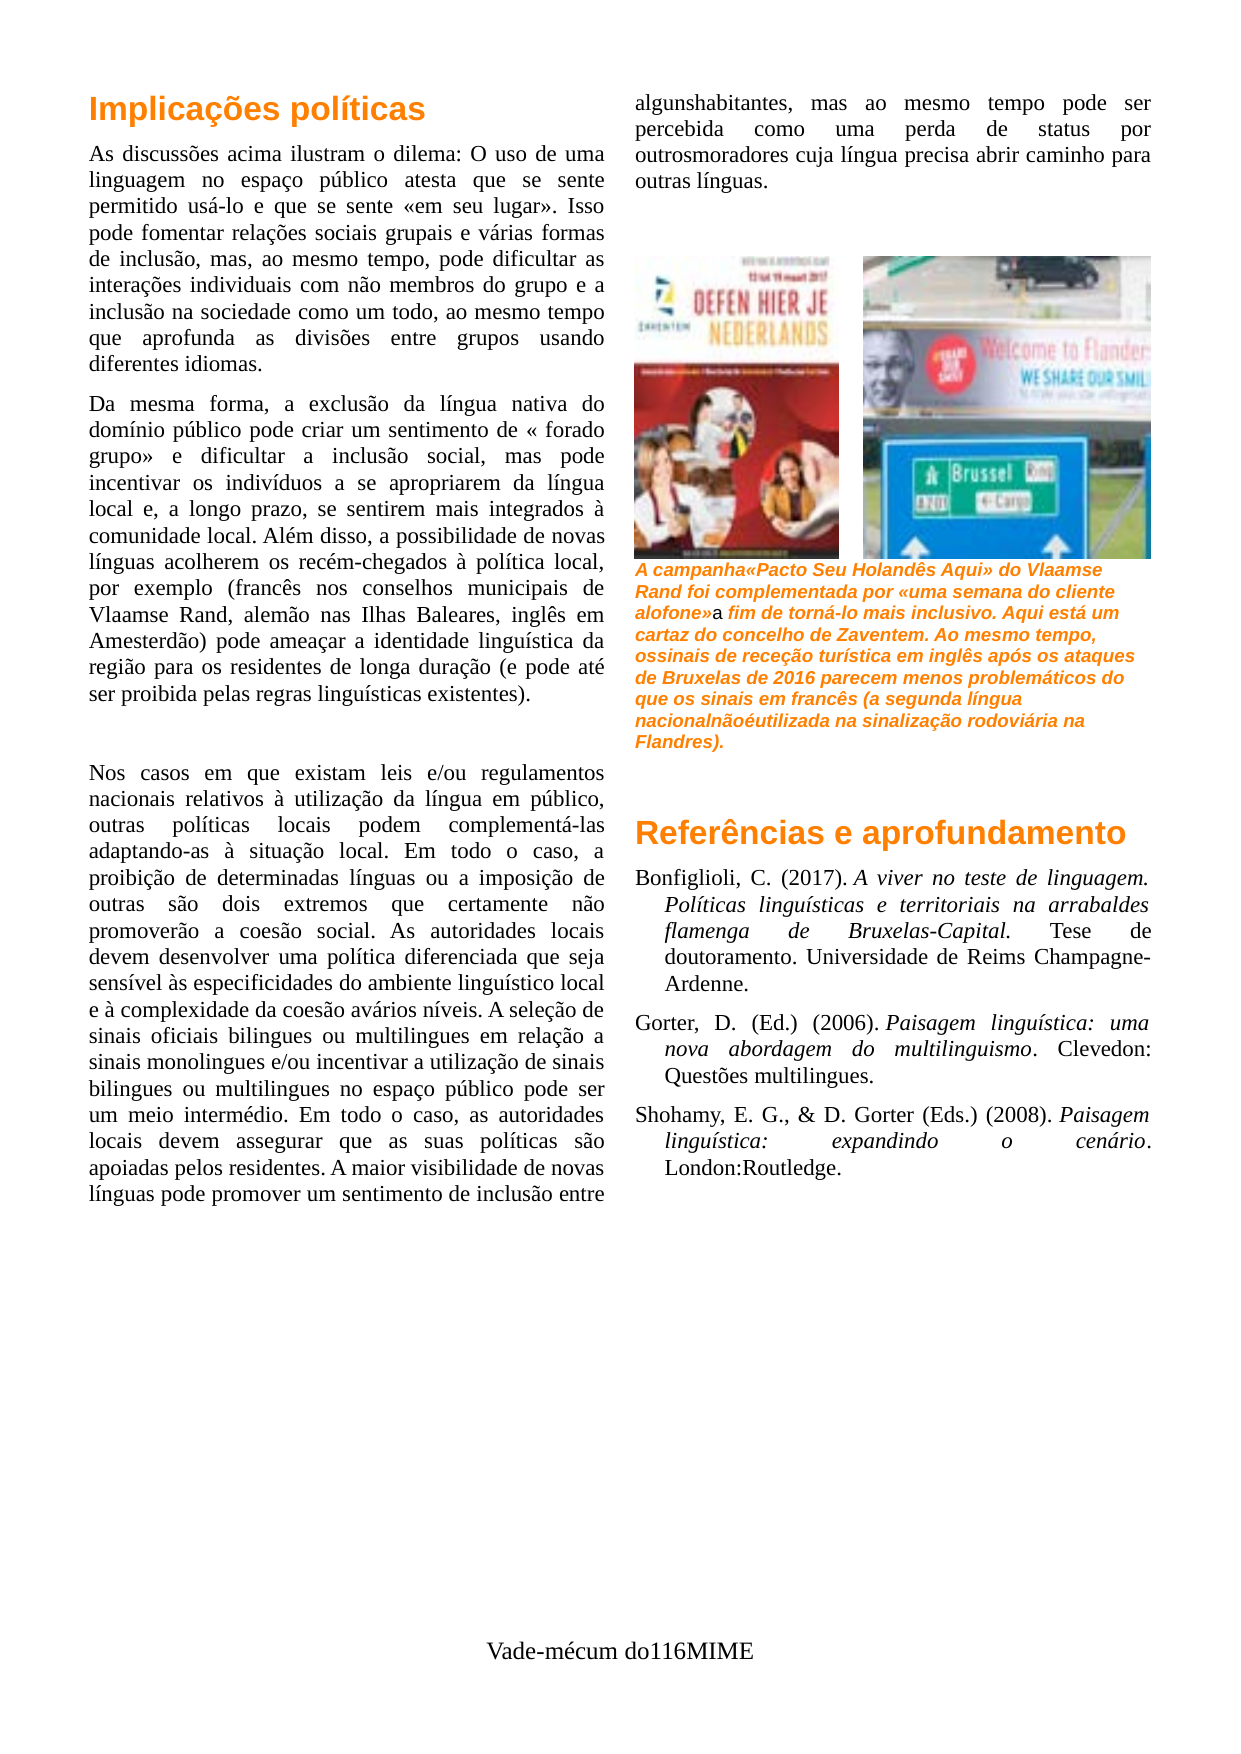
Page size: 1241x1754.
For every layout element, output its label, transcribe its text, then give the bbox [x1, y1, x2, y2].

text A campanha«Pacto Seu Holandês Aqui» do Vlaamse Rand foi complementada por «uma semana do cliente alofone»a fim de torná-lo mais inclusivo. Aqui está um cartaz do concelho de Zaventem. Ao mesmo tempo, ossinais de receção turística em inglês após os ataques de Bruxelas de 2016 parecem menos problemáticos do que os sinais em francês (a segunda língua nacionalnãoéutilizada na sinalização rodoviária na Flandres). [635, 246, 1152, 753]
picture [634, 256, 839, 559]
text Da mesma forma, a exclusão da língua nativa do domínio público pode criar um sentimento de « forado grupo» e dificultar a inclusão social, mas pode incentivar os indivíduos a se apropriarem da língua local e, a longo prazo, se sentirem mais integrados à comunidade local. Além disso, a possibilidade de novas línguas acolherem os recém-chegados à política local, por exemplo (francês nos conselhos municipais de Vlaamse Rand, alemão nas Ilhas Baleares, inglês em Amesterdão) pode ameaçar a identidade linguística da região para os residentes de longa duração (e pode até ser proibida pelas regras linguísticas existentes). [88, 390, 605, 706]
text Bonfiglioli, C. (2017). A viver no teste de linguagem. Políticas linguísticas e territoriais na arrabaldes flamenga de Bruxelas-Capital. Tese de doutoramento. Universidade de Reims Champagne-Ardenne. [635, 864, 1152, 996]
text As discussões acima ilustram o dilema: O uso de uma linguagem no espaço público atesta que se sente permitido usá-lo e que se sente «em seu lugar». Isso pode fomentar relações sociais grupais e várias formas de inclusão, mas, ao mesmo tempo, pode dificultar as interações individuais com não membros do grupo e a inclusão na sociedade como um todo, ao mesmo tempo que aprofunda as divisões entre grupos usando diferentes idiomas. [88, 140, 605, 377]
picture [863, 256, 1151, 559]
subtitle Referências e aprofundamento [635, 813, 1152, 852]
text Nos casos em que existam leis e/ou regulamentos nacionais relativos à utilização da língua em público, outras políticas locais podem complementá-las adaptando-as à situação local. Em todo o caso, a proibição de determinadas línguas ou a imposição de outras são dois extremos que certamente não promoverão a coesão social. As autoridades locais devem desenvolver uma política diferenciada que seja sensível às especificidades do ambiente linguístico local e à complexidade da coesão avários níveis. A seleção de sinais oficiais bilingues ou multilingues em relação a sinais monolingues e/ou incentivar a utilização de sinais bilingues ou multilingues no espaço público pode ser um meio intermédio. Em todo o caso, as autoridades locais devem assegurar que as suas políticas são apoiadas pelos residentes. A maior visibilidade de novas línguas pode promover um sentimento de inclusão entre [88, 758, 605, 1207]
text Shohamy, E. G., & D. Gorter (Eds.) (2008). Paisagem linguística: expandindo o cenário. London:Routledge. [635, 1101, 1152, 1180]
text Gorter, D. (Ed.) (2006). Paisagem linguística: uma nova abordagem do multilinguismo. Clevedon: Questões multilingues. [635, 1009, 1152, 1088]
subtitle Implicações políticas [88, 88, 605, 127]
text algunshabitantes, mas ao mesmo tempo pode ser percebida como uma perda de status por outrosmoradores cuja língua precisa abrir caminho para outras línguas. [635, 88, 1152, 194]
